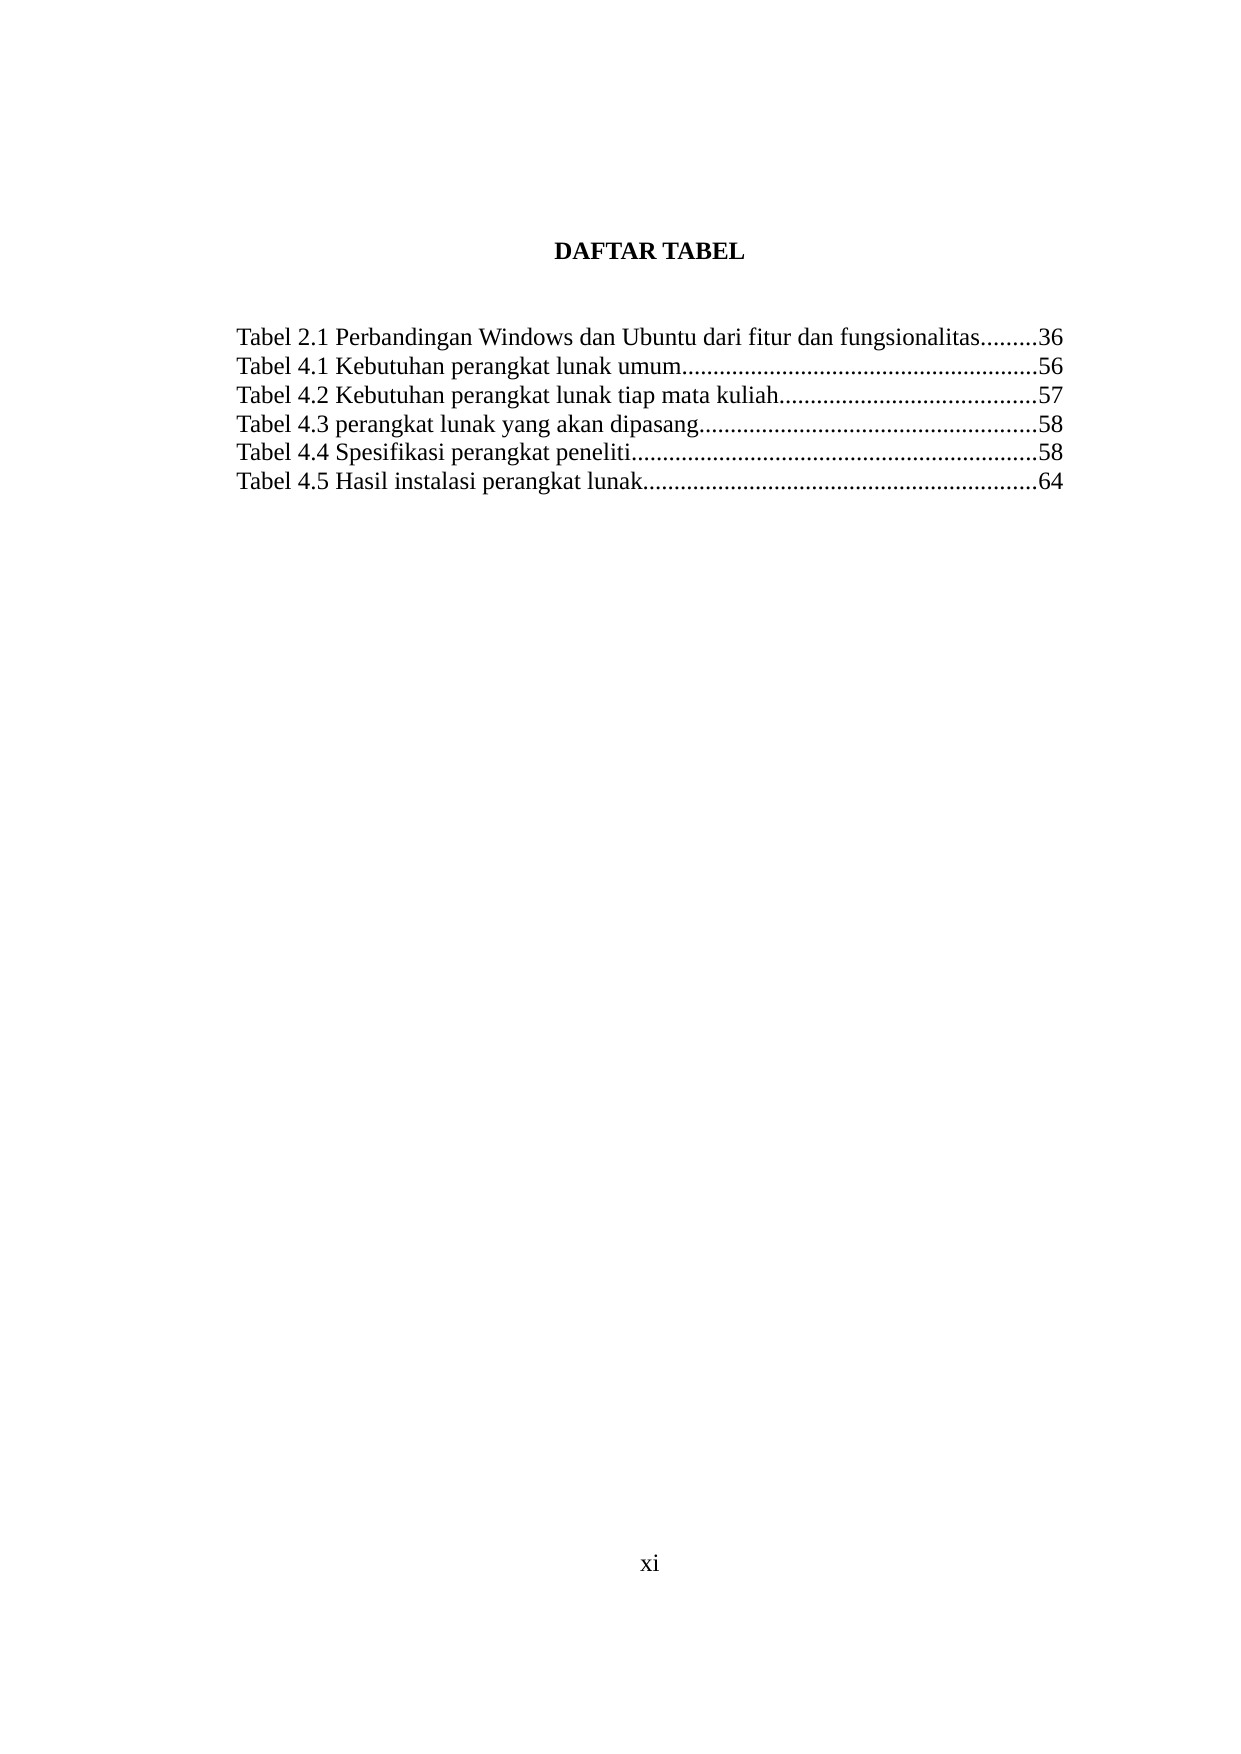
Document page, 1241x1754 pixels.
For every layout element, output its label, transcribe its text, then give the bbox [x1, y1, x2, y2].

text Tabel 4.1 Kebutuhan perangkat lunak umum 56 [236, 351, 1063, 380]
text Tabel 4.4 Spesifikasi perangkat peneliti 58 [236, 437, 1063, 466]
text Tabel 4.5 Hasil instalasi perangkat lunak 64 [236, 466, 1063, 495]
text Tabel 2.1 Perbandingan Windows dan Ubuntu dari fitur dan fungsionalitas 36 [236, 322, 1063, 351]
subtitle DAFTAR TABEL [236, 236, 1063, 265]
text Tabel 4.3 perangkat lunak yang akan dipasang 58 [236, 409, 1063, 437]
text Tabel 4.2 Kebutuhan perangkat lunak tiap mata kuliah 57 [236, 380, 1063, 409]
